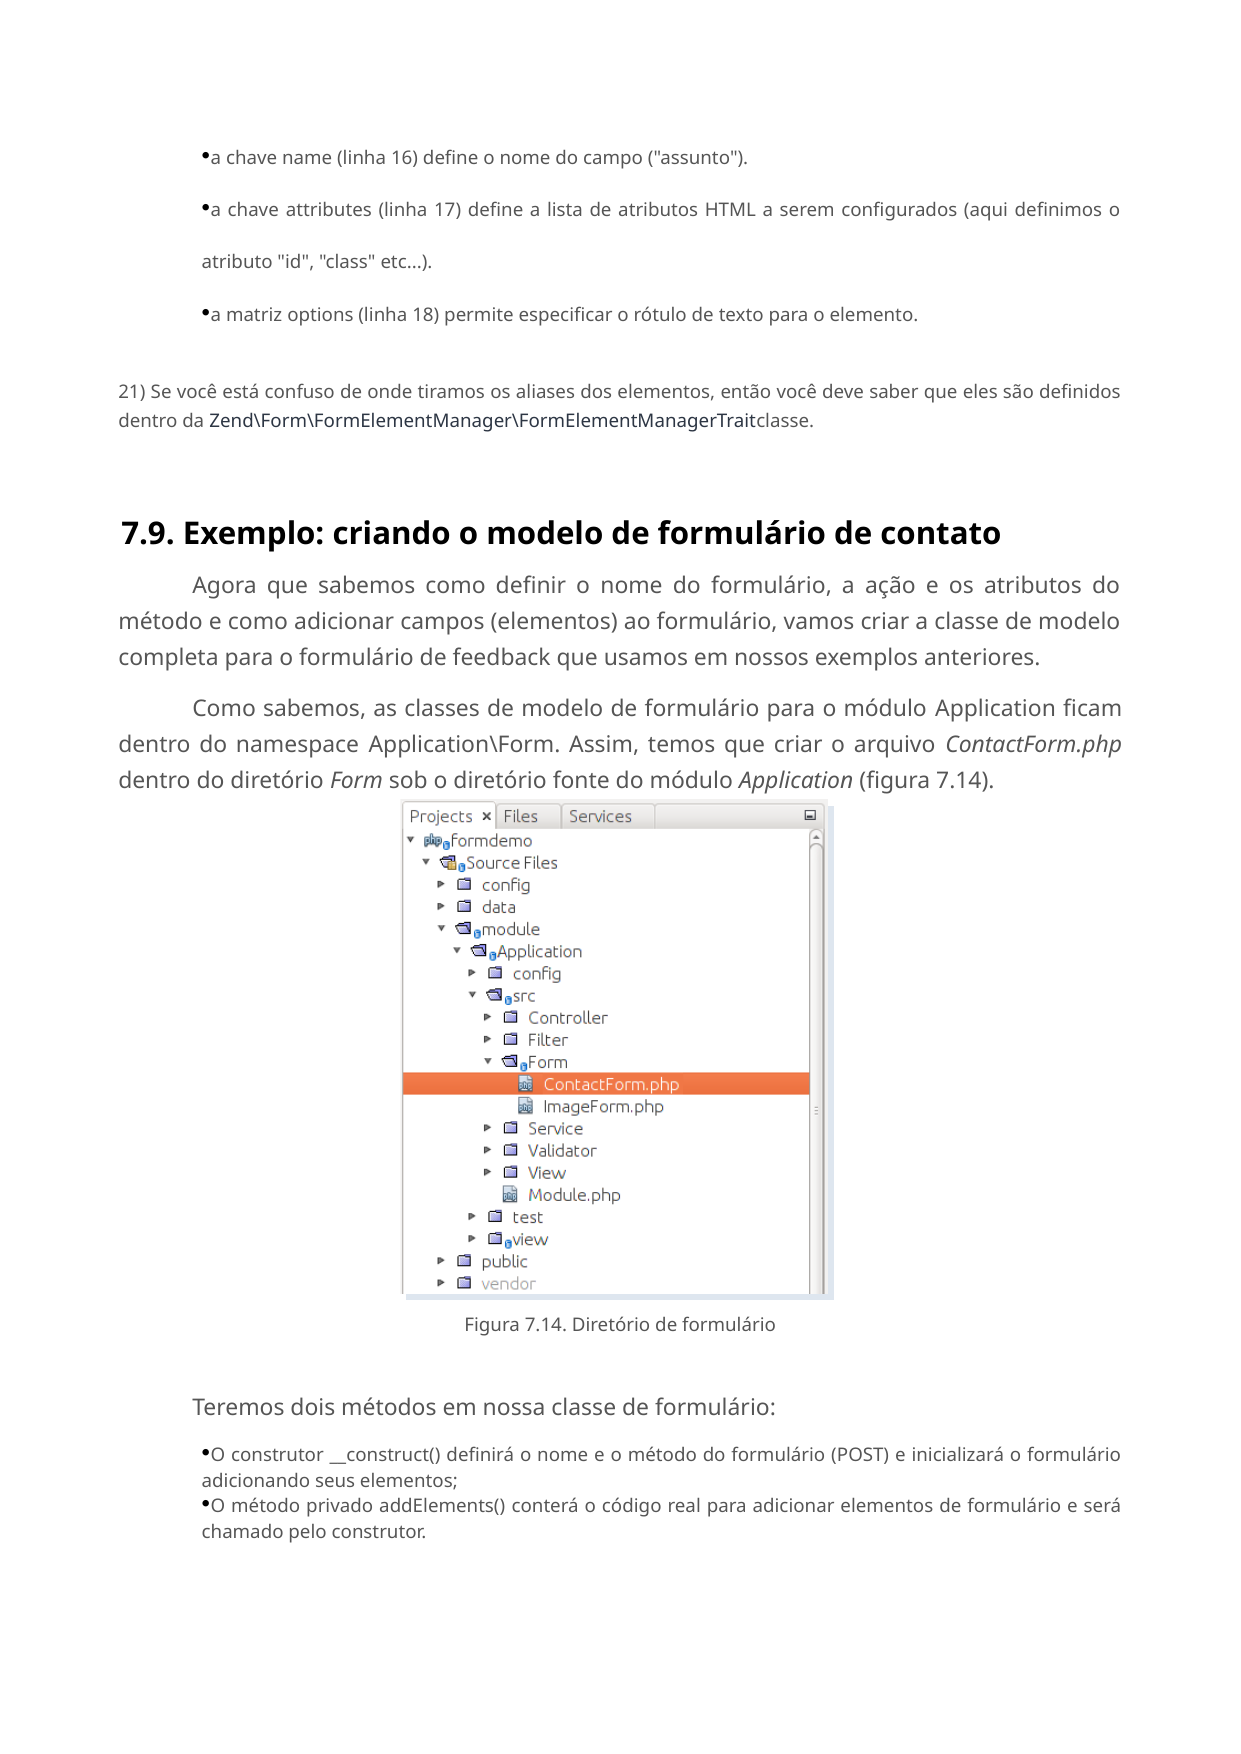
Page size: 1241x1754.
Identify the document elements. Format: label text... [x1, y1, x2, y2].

subtitle 7.9. Exemplo: criando o modelo de formulário de contato [118, 508, 1122, 557]
list O construtor __construct() definirá o nome e o método do formulário (POST) e inicializará o formulário adicionando seus elementos; [118, 1442, 1122, 1493]
text Teremos dois métodos em nossa classe de formulário: [118, 1391, 1122, 1422]
list a chave attributes (linha 17) define a lista de atributos HTML a serem configurados (aqui definimos o atributo "id", "class" etc...). [118, 170, 1122, 274]
list a matriz options (linha 18) permite especificar o rótulo de texto para o elemento. [118, 274, 1122, 326]
text Agora que sabemos como definir o nome do formulário, a ação e os atributos do método e como adicionar campos (elementos) ao formulário, vamos criar a classe de modelo completa para o formulário de feedback que usamos em nossos exemplos anteriores. [118, 569, 1122, 672]
text 21) Se você está confuso de onde tiramos os aliases dos elementos, então você deve saber que eles são definidos dentro da Zend\Form\FormElementManager\FormElementManagerTraitclasse. [118, 378, 1122, 433]
list a chave name (linha 16) define o nome do campo ("assunto"). [118, 118, 1122, 170]
list O método privado addElements() conterá o código real para adicionar elementos de formulário e será chamado pelo construtor. [118, 1493, 1122, 1544]
text Como sabemos, as classes de modelo de formulário para o módulo Application ficam dentro do namespace Application\Form. Assim, temos que criar o arquivo ContactForm.php dentro do diretório Form sob o diretório fonte do módulo Application (figura 7.14). [118, 692, 1122, 795]
picture [400, 799, 828, 1294]
text Figura 7.14. Diretório de formulário [118, 1311, 1122, 1337]
